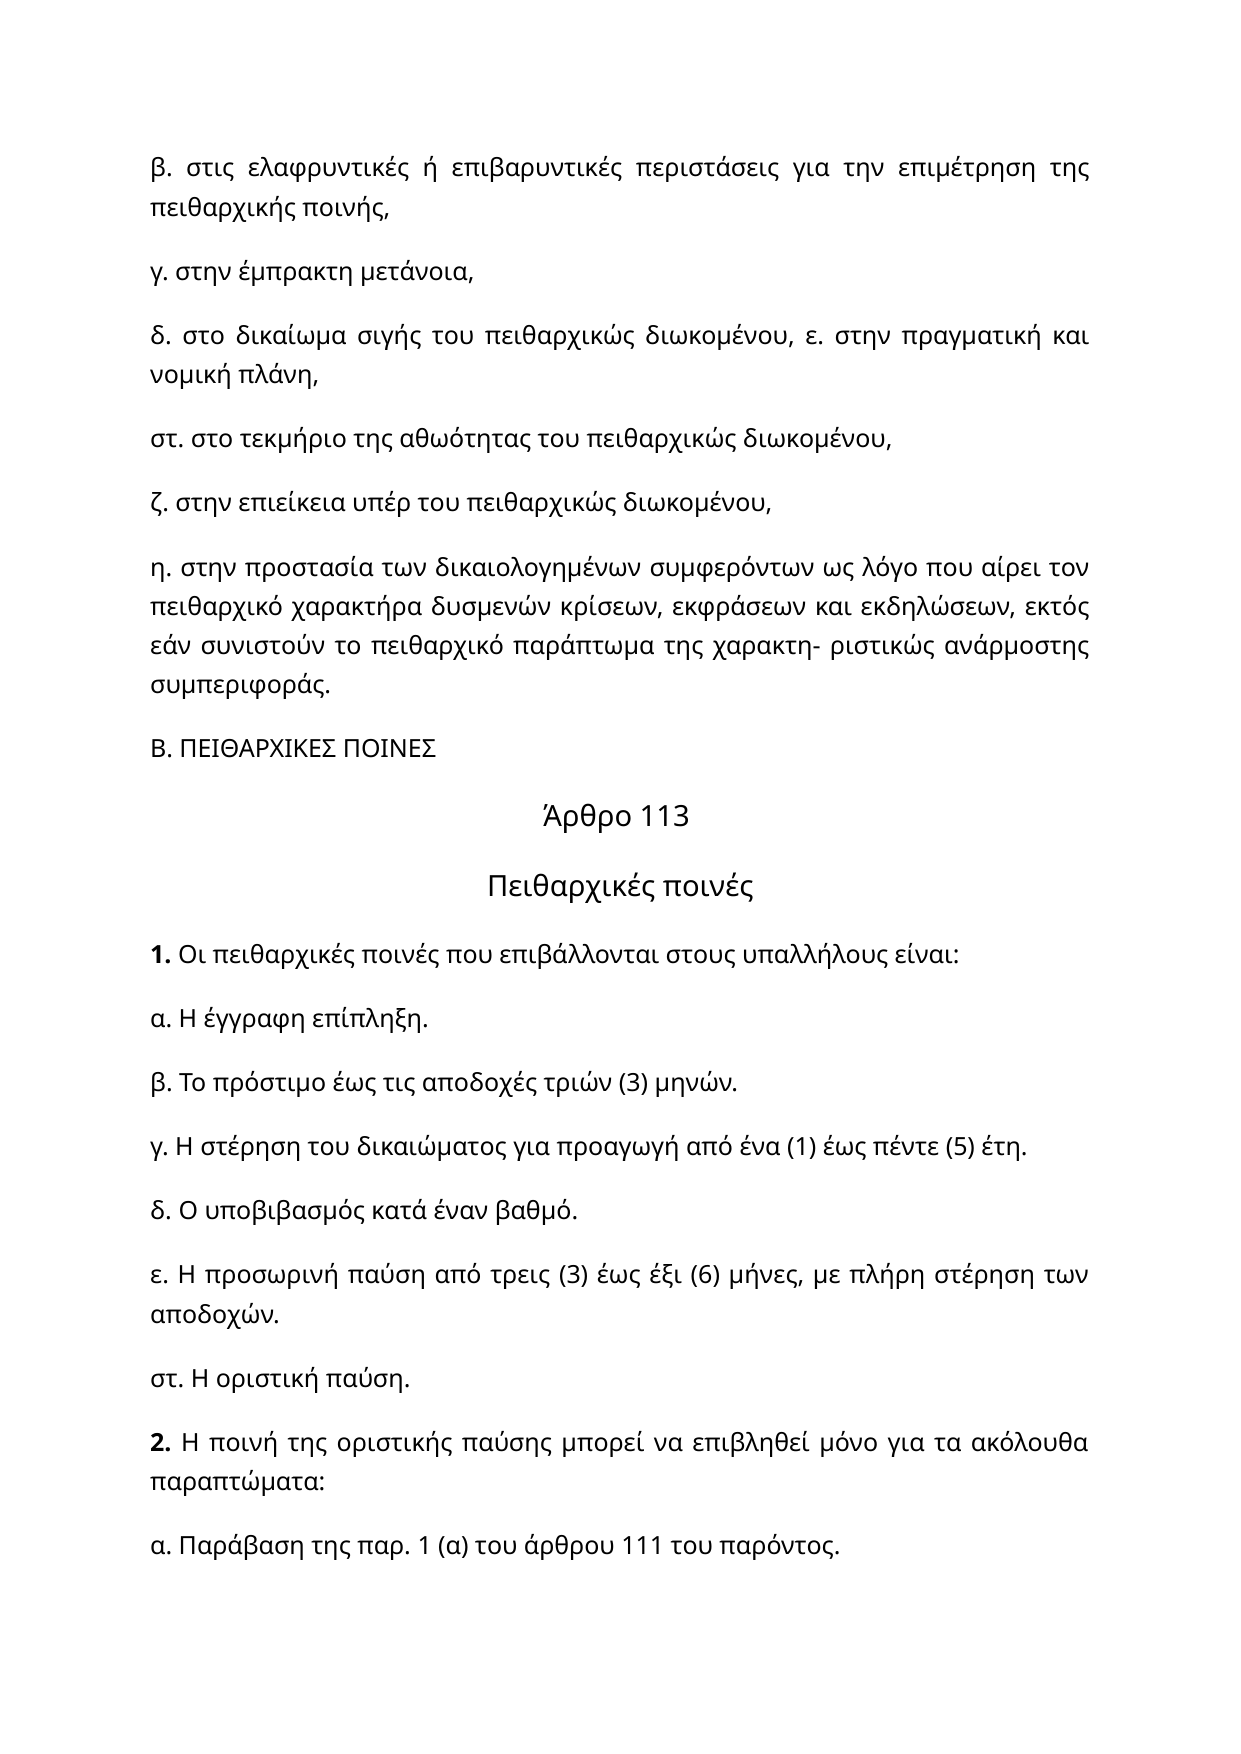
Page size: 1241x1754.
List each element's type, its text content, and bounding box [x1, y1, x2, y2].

text δ. στο δικαίωμα σιγής του πειθαρχικώς διωκομένου, ε. στην πραγματική και νομική πλάνη, [150, 317, 1090, 391]
text γ. στην έμπρακτη μετάνοια, [150, 253, 1090, 287]
text 1. Οι πειθαρχικές ποινές που επιβάλλονται στους υπαλλήλους είναι: [150, 936, 1090, 970]
text α. Παράβαση της παρ. 1 (α) του άρθρου 111 του παρόντος. [150, 1528, 1090, 1562]
subtitle Πειθαρχικές ποινές [150, 866, 1090, 905]
text ζ. στην επιείκεια υπέρ του πειθαρχικώς διωκομένου, [150, 485, 1090, 519]
text η. στην προστασία των δικαιολογημένων συμφερόντων ως λόγο που αίρει τον πειθαρχικό χαρακτήρα δυσμενών κρίσεων, εκφράσεων και εκδηλώσεων, εκτός εάν συνιστούν το πειθαρχικό παράπτωμα της χαρακτη- ριστικώς ανάρμοστης συμπεριφοράς. [150, 549, 1090, 701]
text 2. Η ποινή της οριστικής παύσης μπορεί να επιβληθεί μόνο για τα ακόλουθα παραπτώματα: [150, 1424, 1090, 1498]
subtitle Άρθρο 113 [150, 795, 1090, 835]
text α. Η έγγραφη επίπληξη. [150, 1000, 1090, 1034]
text ε. Η προσωρινή παύση από τρεις (3) έως έξι (6) μήνες, με πλήρη στέρηση των αποδοχών. [150, 1257, 1090, 1330]
text γ. Η στέρηση του δικαιώματος για προαγωγή από ένα (1) έως πέντε (5) έτη. [150, 1129, 1090, 1163]
text δ. Ο υποβιβασμός κατά έναν βαθμό. [150, 1193, 1090, 1227]
text στ. στο τεκμήριο της αθωότητας του πειθαρχικώς διωκομένου, [150, 421, 1090, 455]
text β. στις ελαφρυντικές ή επιβαρυντικές περιστάσεις για την επιμέτρηση της πειθαρχικής ποινής, [150, 150, 1090, 223]
text Β. ΠΕΙΘΑΡΧΙΚΕΣ ΠΟΙΝΕΣ [150, 731, 1090, 765]
text στ. Η οριστική παύση. [150, 1360, 1090, 1394]
text β. Το πρόστιμο έως τις αποδοχές τριών (3) μηνών. [150, 1064, 1090, 1099]
